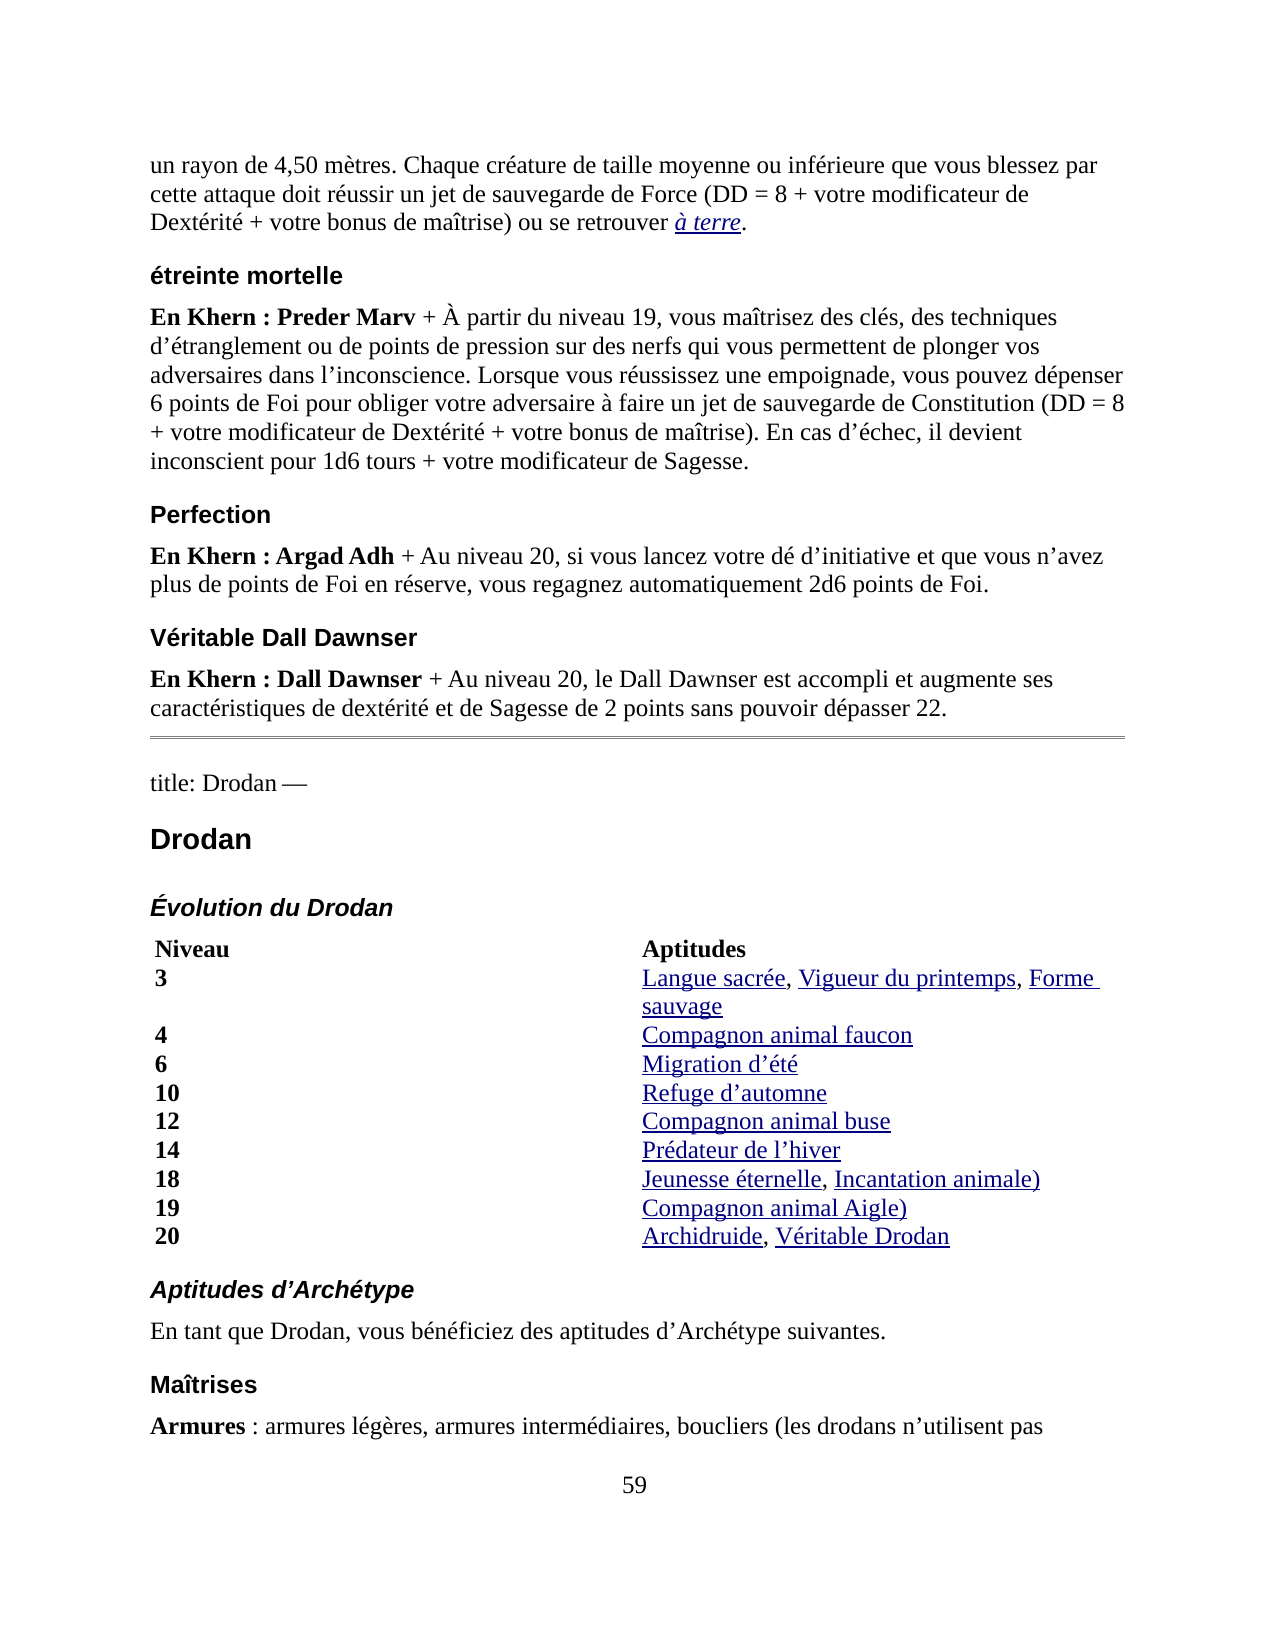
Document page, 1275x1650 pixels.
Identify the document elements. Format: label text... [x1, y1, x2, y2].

table_cell Refuge d’automne [638, 1078, 1125, 1106]
table_header Niveau [150, 934, 637, 963]
subtitle Perfection [150, 500, 1125, 528]
subtitle Maîtrises [150, 1370, 1125, 1398]
table_cell 6 [150, 1049, 637, 1078]
text En tant que Drodan, vous bénéficiez des aptitudes d’Archétype suivantes. [150, 1316, 1125, 1345]
table_cell Langue sacrée, Vigueur du printemps, Forme sauvage [638, 963, 1125, 1020]
subtitle Aptitudes d’Archétype [150, 1275, 1125, 1304]
table_cell 3 [150, 963, 637, 1020]
table_cell 18 [150, 1164, 637, 1193]
text Armures : armures légères, armures intermédiaires, boucliers (les drodans n’utilisent pas [150, 1411, 1125, 1440]
subtitle Véritable Dall Dawnser [150, 623, 1125, 652]
table_cell 4 [150, 1020, 637, 1049]
table_cell 14 [150, 1135, 637, 1164]
table_cell 20 [150, 1221, 637, 1250]
table_cell Migration d’été [638, 1049, 1125, 1078]
subtitle Drodan [150, 822, 1125, 855]
table_cell 19 [150, 1193, 637, 1221]
text En Khern : Preder Marv + À partir du niveau 19, vous maîtrisez des clés, des techniques d’étranglement ou de points de pression sur des nerfs qui vous permettent de plonger vos adversaires dans l’inconscience. Lorsque vous réussissez une empoignade, vous pouvez dépenser 6 points de Foi pour obliger votre adversaire à faire un jet de sauvegarde de Constitution (DD = 8 + votre modificateur de Dextérité + votre bonus de maîtrise). En cas d’échec, il devient inconscient pour 1d6 tours + votre modificateur de Sagesse. [150, 302, 1125, 475]
text En Khern : Dall Dawnser + Au niveau 20, le Dall Dawnser est accompli et augmente ses caractéristiques de dextérité et de Sagesse de 2 points sans pouvoir dépasser 22. [150, 664, 1125, 722]
table_cell Compagnon animal Aigle) [638, 1193, 1125, 1221]
subtitle étreinte mortelle [150, 261, 1125, 290]
subtitle Évolution du Drodan [150, 893, 1125, 921]
table_header Aptitudes [638, 934, 1125, 963]
text title: Drodan — [150, 768, 1125, 797]
table_cell Prédateur de l’hiver [638, 1135, 1125, 1164]
table_cell Jeunesse éternelle, Incantation animale) [638, 1164, 1125, 1193]
table_cell Archidruide, Véritable Drodan [638, 1221, 1125, 1250]
table_cell Compagnon animal buse [638, 1106, 1125, 1135]
table_cell 10 [150, 1078, 637, 1106]
table_cell Compagnon animal faucon [638, 1020, 1125, 1049]
text un rayon de 4,50 mètres. Chaque créature de taille moyenne ou inférieure que vous blessez par cette attaque doit réussir un jet de sauvegarde de Force (DD = 8 + votre modificateur de Dextérité + votre bonus de maîtrise) ou se retrouver à terre. [150, 150, 1125, 236]
table_cell 12 [150, 1106, 637, 1135]
text En Khern : Argad Adh + Au niveau 20, si vous lancez votre dé d’initiative et que vous n’avez plus de points de Foi en réserve, vous regagnez automatiquement 2d6 points de Foi. [150, 541, 1125, 598]
